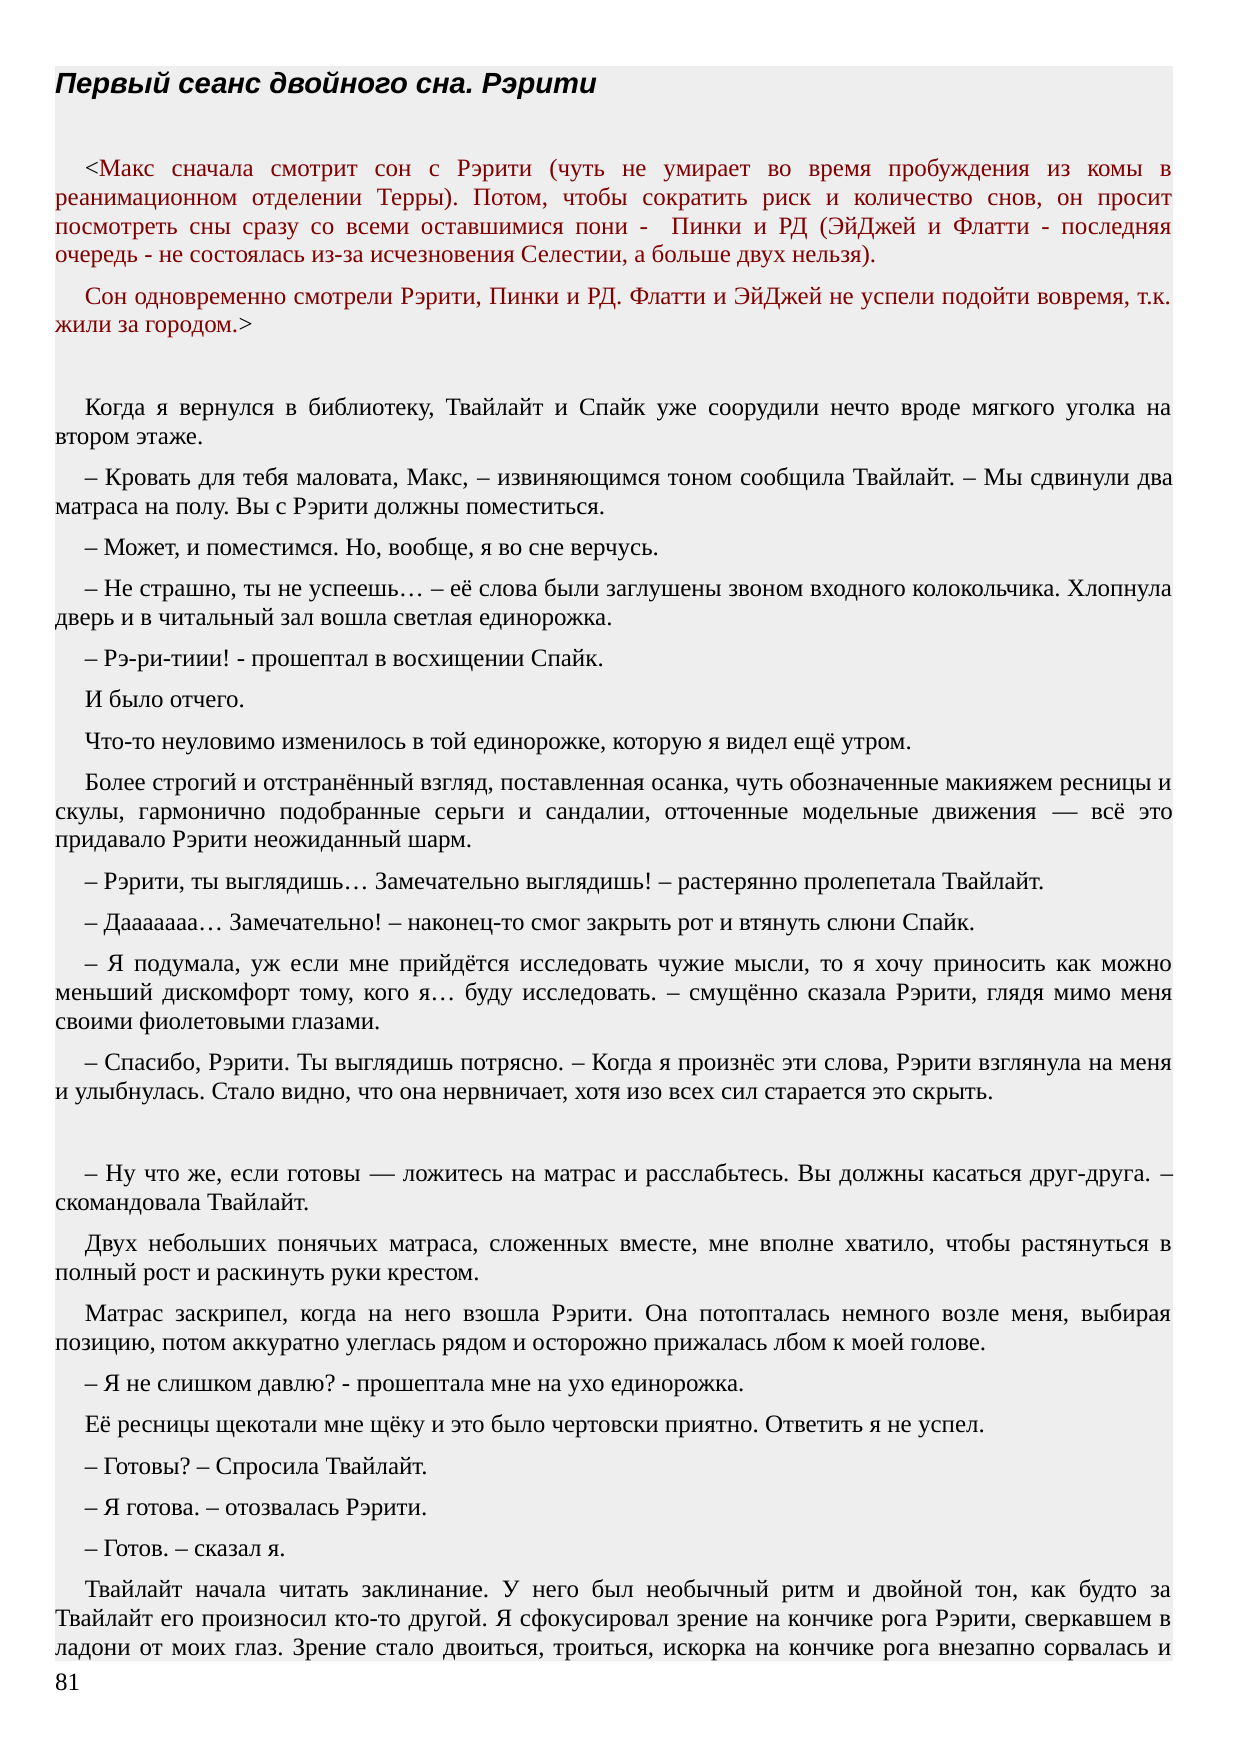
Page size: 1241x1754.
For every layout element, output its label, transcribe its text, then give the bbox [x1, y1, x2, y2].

text – Готовы? – Спросила Твайлайт. [55, 1451, 1173, 1479]
text – Дааааааа… Замечательно! – наконец-то смог закрыть рот и втянуть слюни Спайк. [55, 907, 1173, 936]
text – Не страшно, ты не успеешь… – её слова были заглушены звоном входного колокольчика. Хлопнула дверь и в читальный зал вошла светлая единорожка. [55, 573, 1173, 631]
text – Рэрити, ты выглядишь… Замечательно выглядишь! – растерянно пролепетала Твайлайт. [55, 866, 1173, 894]
text – Я не слишком давлю? - прошептала мне на ухо единорожка. [55, 1368, 1173, 1397]
text – Может, и поместимся. Но, вообще, я во сне верчусь. [55, 532, 1173, 561]
text Более строгий и отстранённый взгляд, поставленная осанка, чуть обозначенные макияжем ресницы и скулы, гармонично подобранные серьги и сандалии, отточенные модельные движения — всё это придавало Рэрити неожиданный шарм. [55, 767, 1173, 853]
text Твайлайт начала читать заклинание. У него был необычный ритм и двойной тон, как будто за Твайлайт его произносил кто-то другой. Я сфокусировал зрение на кончике рога Рэрити, сверкавшем в ладони от моих глаз. Зрение стало двоиться, троиться, искорка на кончике рога внезапно сорвалась и [55, 1574, 1173, 1661]
text Что-то неуловимо изменилось в той единорожке, которую я видел ещё утром. [55, 726, 1173, 754]
text <Макс сначала смотрит сон с Рэрити (чуть не умирает во время пробуждения из комы в реанимационном отделении Терры). Потом, чтобы сократить риск и количество снов, он просит посмотреть сны сразу со всеми оставшимися пони - Пинки и РД (ЭйДжей и Флатти - последняя очередь - не состоялась из-за исчезновения Селестии, а больше двух нельзя). [55, 153, 1173, 268]
text Двух небольших понячьих матраса, сложенных вместе, мне вполне хватило, чтобы растянуться в полный рост и раскинуть руки крестом. [55, 1228, 1173, 1286]
text И было отчего. [55, 684, 1173, 713]
text – Кровать для тебя маловата, Макс, – извиняющимся тоном сообщила Твайлайт. – Мы сдвинули два матраса на полу. Вы с Рэрити должны поместиться. [55, 462, 1173, 519]
text Сон одновременно смотрели Рэрити, Пинки и РД. Флатти и ЭйДжей не успели подойти вовремя, т.к. жили за городом.> [55, 281, 1173, 338]
subtitle Первый сеанс двойного сна. Рэрити [55, 66, 1173, 99]
text – Ну что же, если готовы — ложитесь на матрас и расслабьтесь. Вы должны касаться друг-друга. – скомандовала Твайлайт. [55, 1158, 1173, 1216]
text – Я подумала, уж если мне прийдётся исследовать чужие мысли, то я хочу приносить как можно меньший дискомфорт тому, кого я… буду исследовать. – смущённо сказала Рэрити, глядя мимо меня своими фиолетовыми глазами. [55, 948, 1173, 1034]
text – Я готова. – отозвалась Рэрити. [55, 1492, 1173, 1521]
text Когда я вернулся в библиотеку, Твайлайт и Спайк уже соорудили нечто вроде мягкого уголка на втором этаже. [55, 392, 1173, 449]
text Матрас заскрипел, когда на него взошла Рэрити. Она потопталась немного возле меня, выбирая позицию, потом аккуратно улеглась рядом и осторожно прижалась лбом к моей голове. [55, 1298, 1173, 1356]
text – Готов. – сказал я. [55, 1533, 1173, 1562]
text – Спасибо, Рэрити. Ты выглядишь потрясно. – Когда я произнёс эти слова, Рэрити взглянула на меня и улыбнулась. Стало видно, что она нервничает, хотя изо всех сил старается это скрыть. [55, 1047, 1173, 1104]
text Её ресницы щекотали мне щёку и это было чертовски приятно. Ответить я не успел. [55, 1409, 1173, 1438]
text – Рэ-ри-тиии! - прошептал в восхищении Спайк. [55, 643, 1173, 672]
